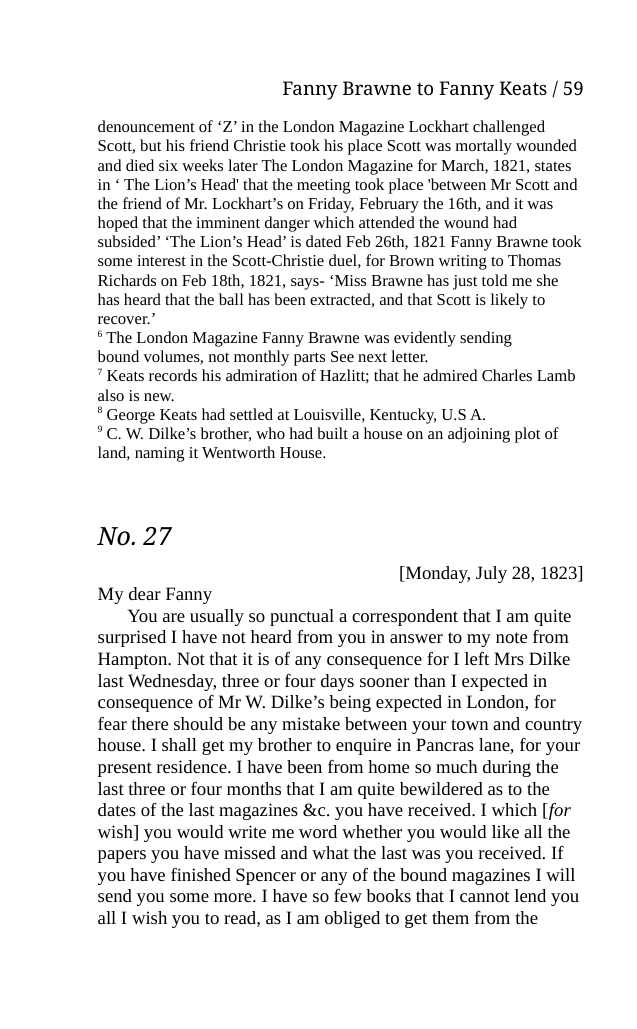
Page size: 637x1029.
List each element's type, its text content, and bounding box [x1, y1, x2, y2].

text 7 Keats records his admiration of Hazlitt; that he admired Charles Lamb also is new. [97, 366, 583, 404]
text 9 C. W. Dilke’s brother, who had built a house on an adjoining plot of land, naming it Wentworth House. [97, 424, 583, 462]
text 6 The London Magazine Fanny Brawne was evidently sending [97, 328, 583, 347]
text You are usually so punctual a correspondent that I am quite surprised I have not heard from you in answer to my note from Hampton. Not that it is of any consequence for I left Mrs Dilke last Wednesday, three or four days sooner than I expected in consequence of Mr W. Dilke’s being expected in London, for fear there should be any mistake between your town and country house. I shall get my brother to enquire in Pancras lane, for your present residence. I have been from home so much during the last three or four months that I am quite bewildered as to the dates of the last magazines &c. you have received. I which [for wish] you would write me word whether you would like all the papers you have missed and what the last was you received. If you have finished Spencer or any of the bound magazines I will send you some more. I have so few books that I cannot lend you all I wish you to read, as I am obliged to get them from the [97, 605, 583, 928]
subtitle No. 27 [97, 519, 583, 553]
text 8 George Keats had settled at Louisville, Kentucky, U.S A. [97, 404, 583, 424]
text My dear Fanny [97, 583, 583, 605]
text [Monday, July 28, 1823] [97, 562, 583, 583]
text bound volumes, not monthly parts See next letter. [97, 347, 583, 366]
text denouncement of ‘Z’ in the London Magazine Lockhart challenged Scott, but his friend Christie took his place Scott was mortally wounded and died six weeks later The London Magazine for March, 1821, states in ‘ The Lion’s Head' that the meeting took place 'between Mr Scott and the friend of Mr. Lockhart’s on Friday, February the 16th, and it was hoped that the imminent danger which attended the wound had subsided’ ‘The Lion’s Head’ is dated Feb 26th, 1821 Fanny Brawne took some interest in the Scott-Christie duel, for Brown writing to Thomas Richards on Feb 18th, 1821, says- ‘Miss Brawne has just told me she has heard that the ball has been extracted, and that Scott is likely to recover.’ [97, 117, 583, 328]
